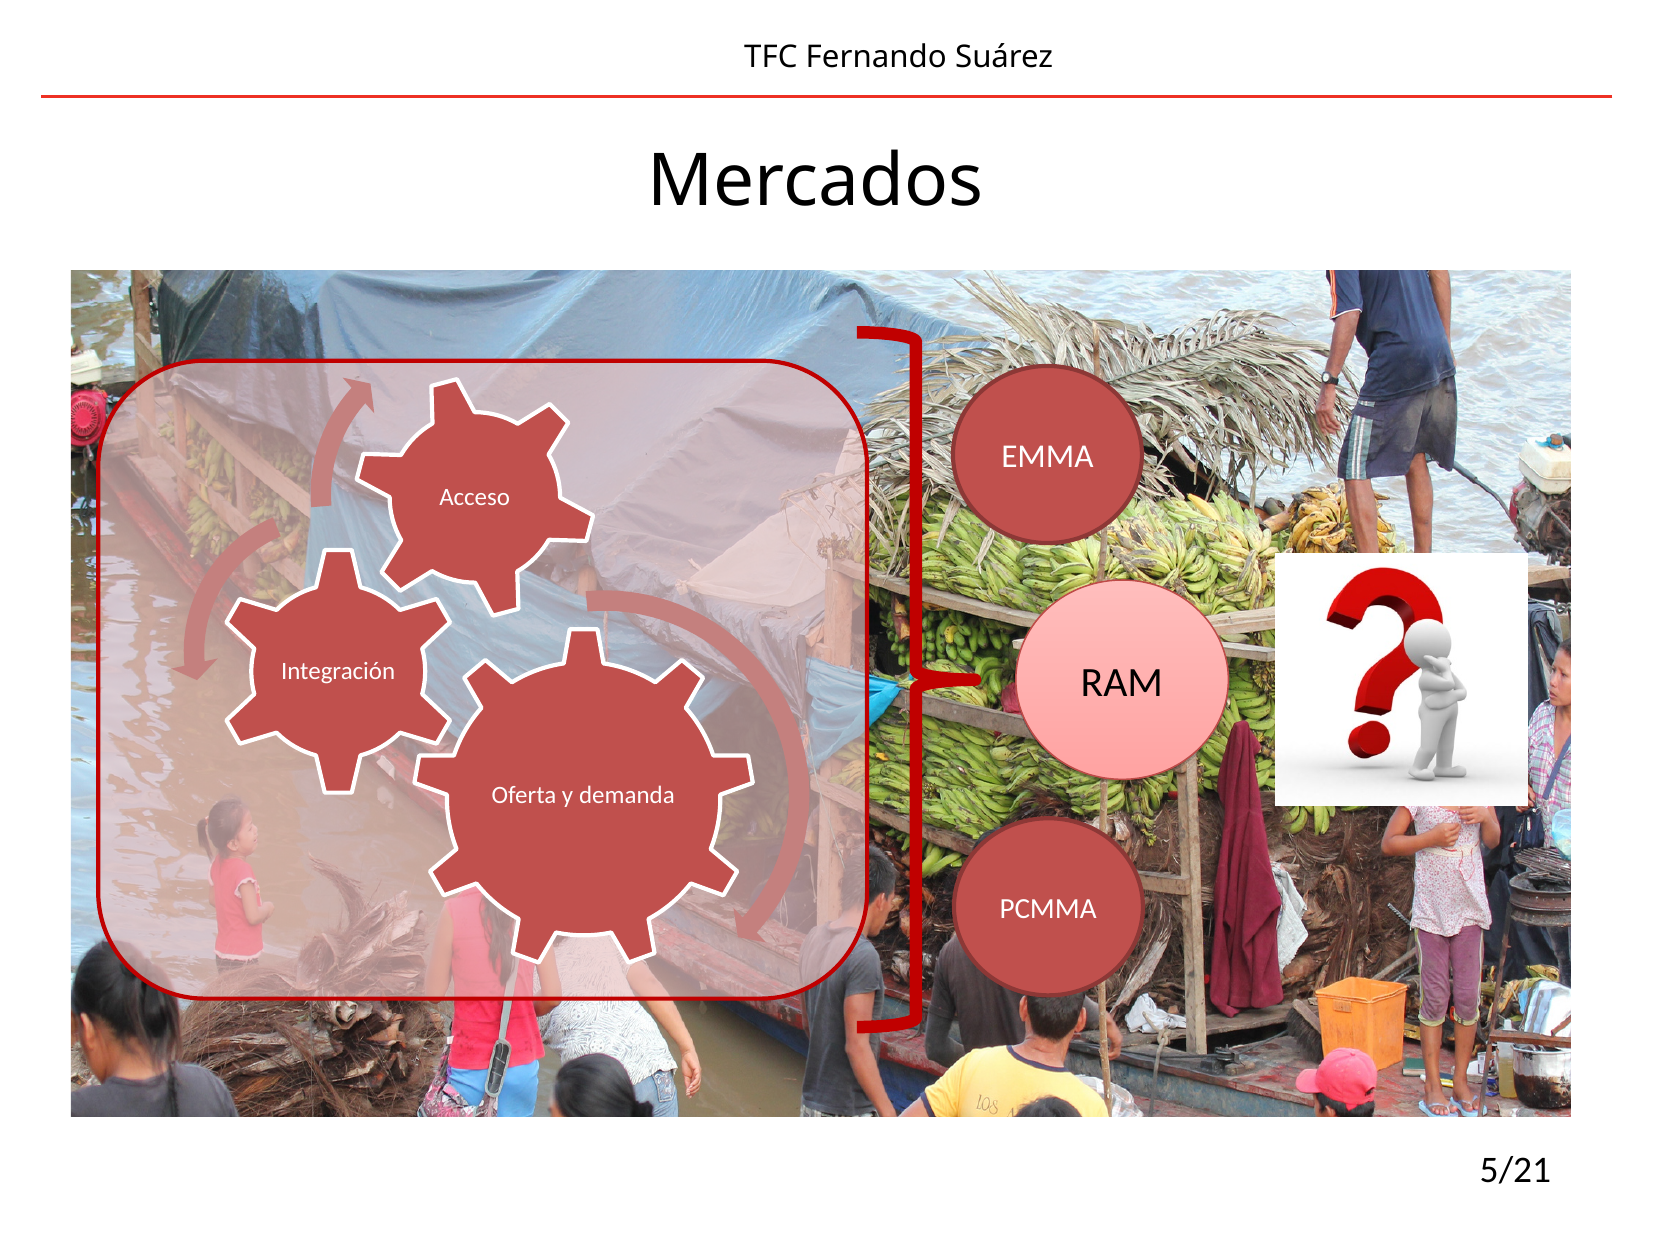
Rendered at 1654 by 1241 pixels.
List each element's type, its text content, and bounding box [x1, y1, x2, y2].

title Mercados [71, 73, 1560, 280]
text_box Integración [226, 549, 451, 793]
text_box EMMA [952, 365, 1142, 544]
text_box PCMMA [953, 818, 1143, 996]
text_box [98, 360, 868, 999]
text_box RAM [1015, 579, 1229, 780]
text_box Oferta y demanda [414, 629, 753, 963]
picture [70, 270, 1571, 1117]
text_box Acceso [356, 379, 594, 616]
